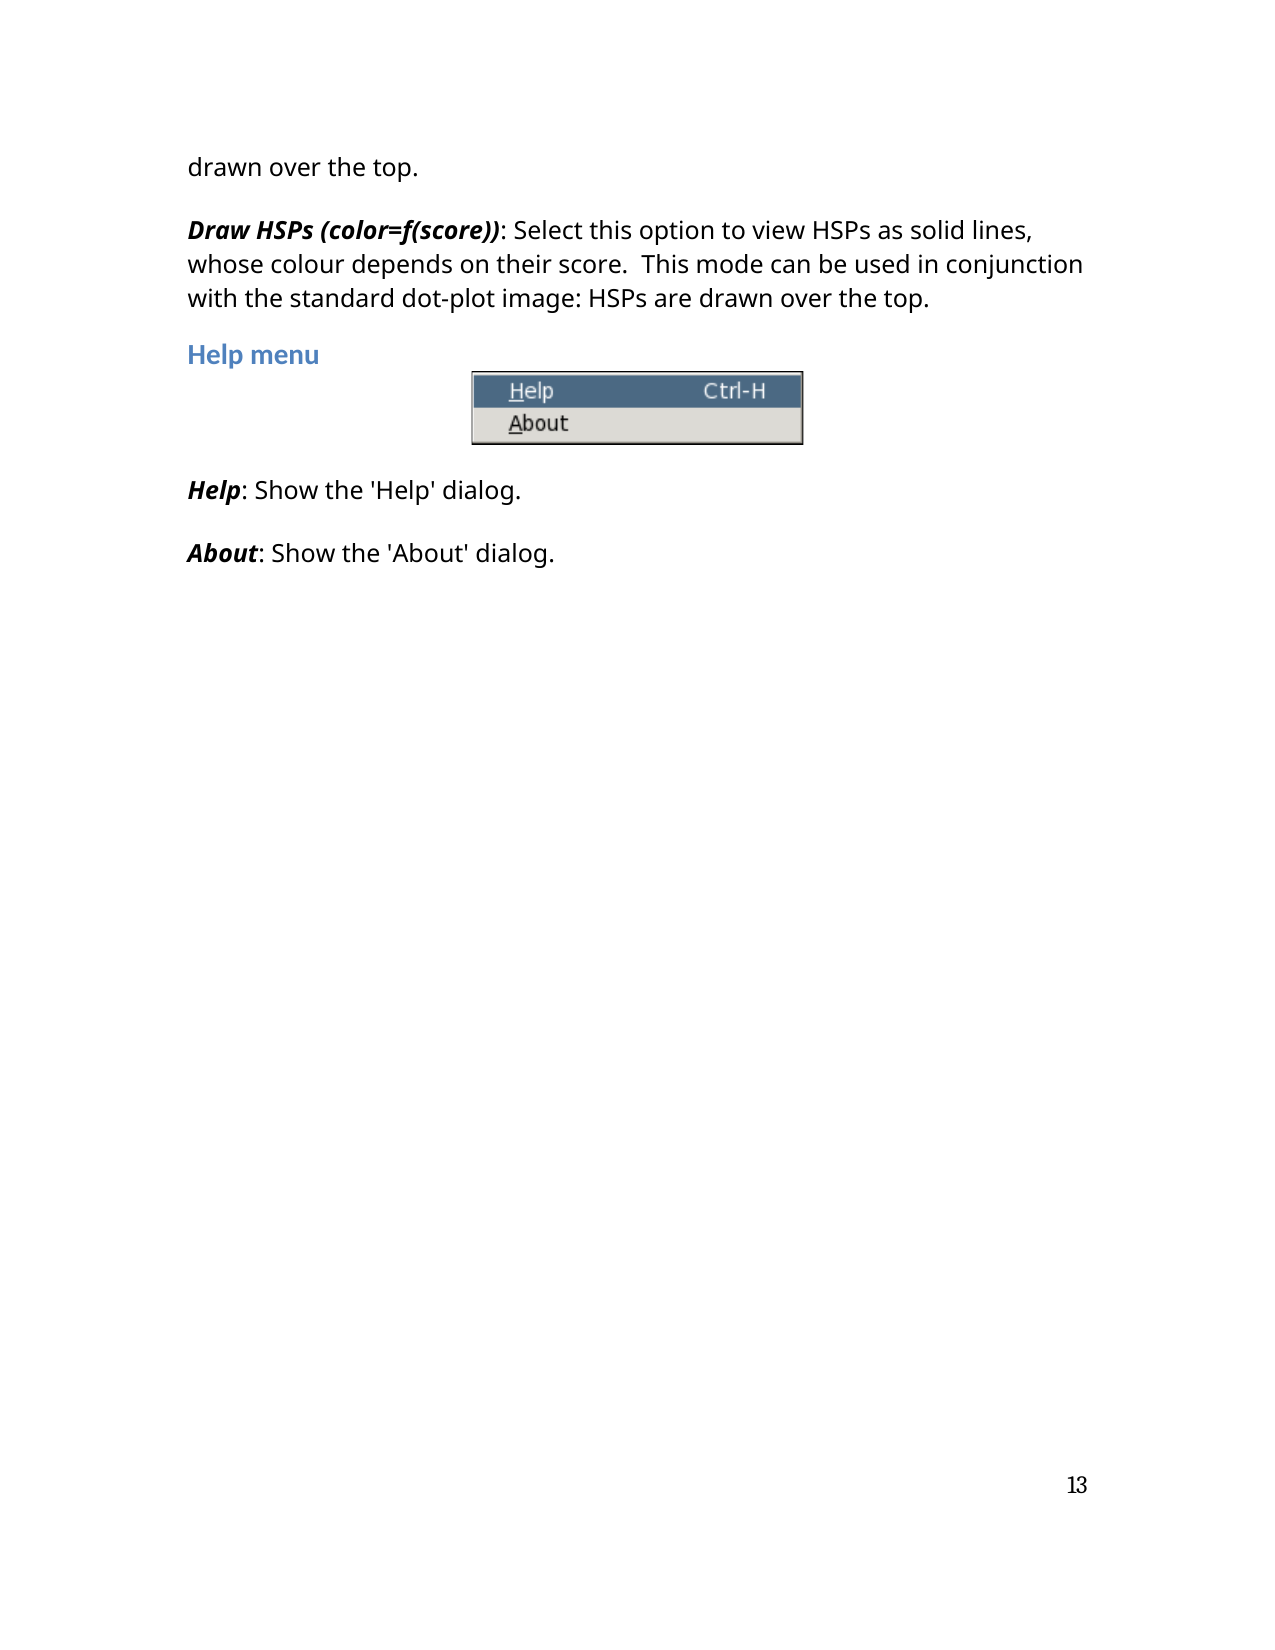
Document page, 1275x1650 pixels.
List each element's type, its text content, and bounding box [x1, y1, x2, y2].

text About: Show the 'About' dialog. [187, 536, 1087, 570]
picture [471, 371, 804, 445]
text Draw HSPs (color=f(score)): Select this option to view HSPs as solid lines, whose colour depends on their score. This mode can be used in conjunction with the standard dot-plot image: HSPs are drawn over the top. [187, 213, 1087, 315]
text drawn over the top. [187, 150, 1087, 184]
subtitle Help menu [187, 336, 1087, 371]
text Help: Show the 'Help' dialog. [187, 473, 1087, 507]
